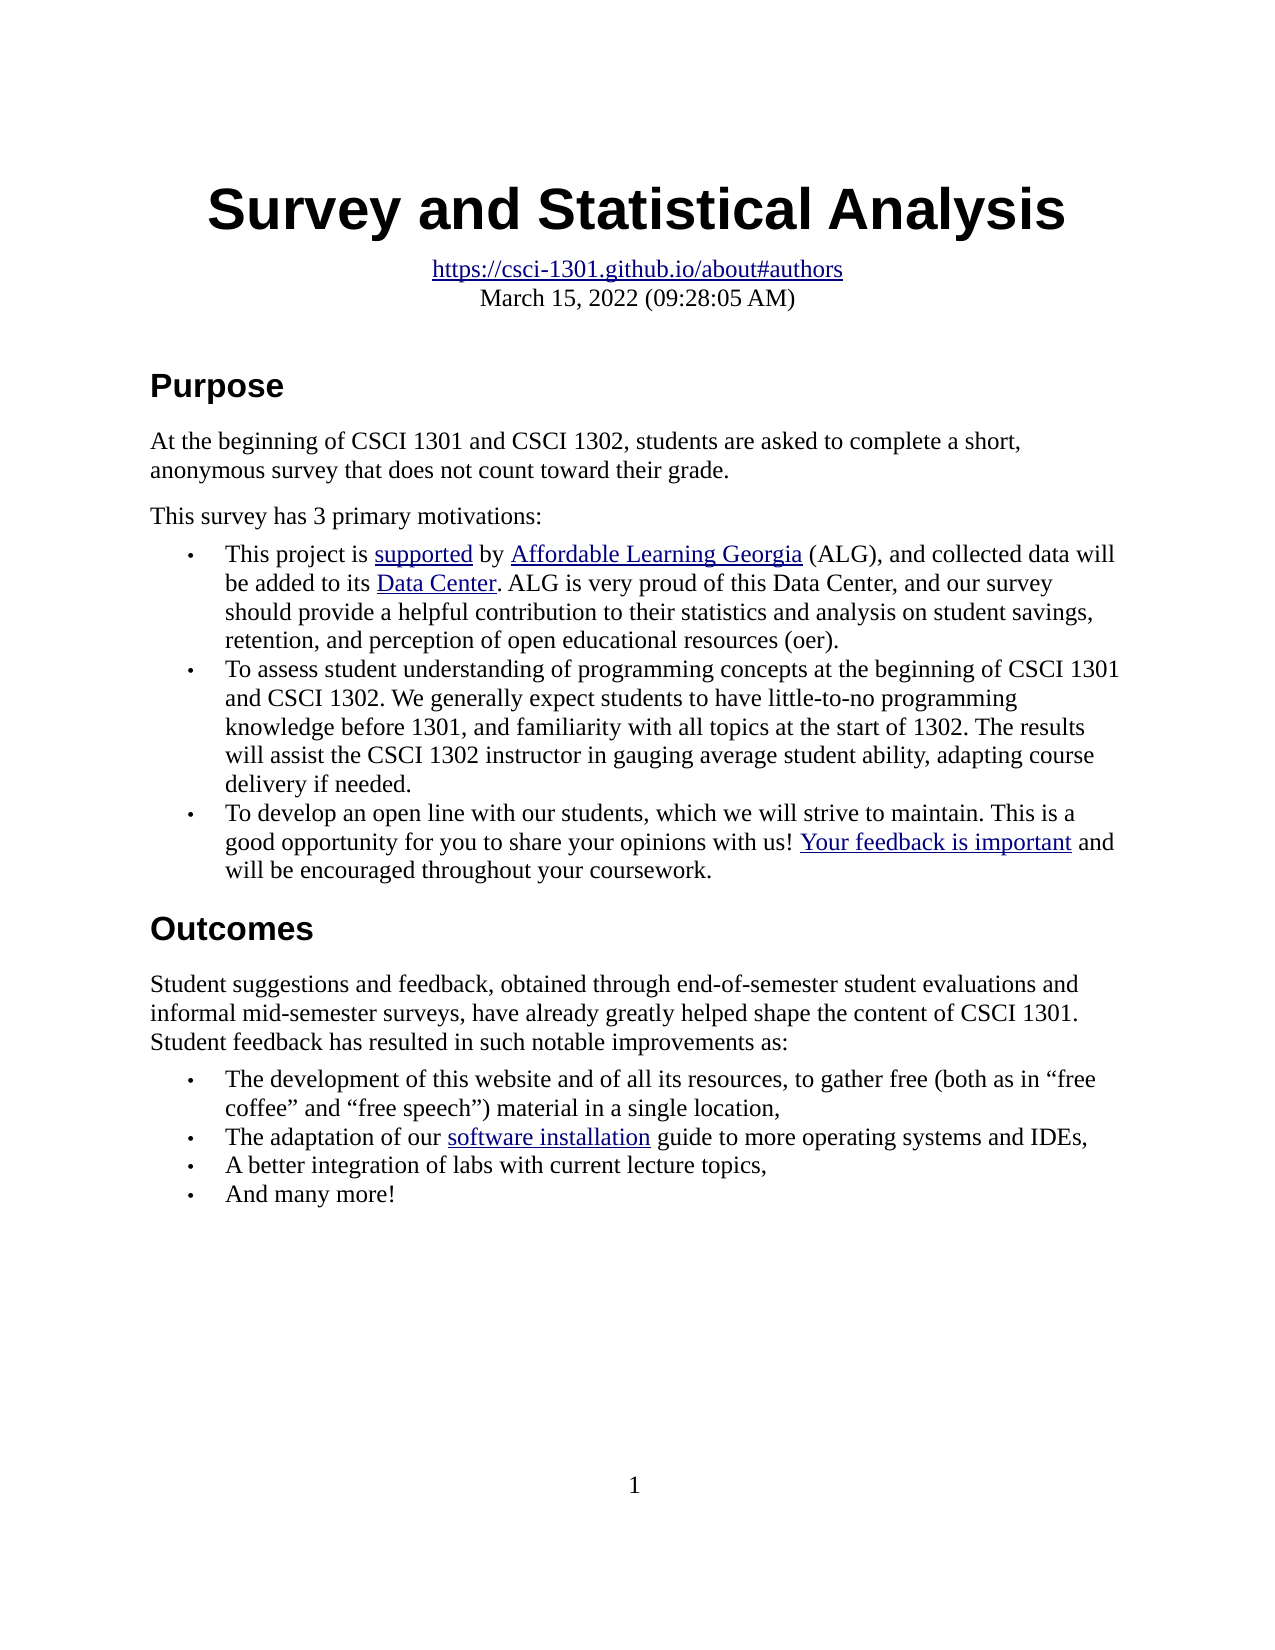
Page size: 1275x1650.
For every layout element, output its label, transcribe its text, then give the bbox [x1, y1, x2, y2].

text Student suggestions and feedback, obtained through end-of-semester student evaluations and informal mid-semester surveys, have already greatly helped shape the content of CSCI 1301. Student feedback has resulted in such notable improvements as: [150, 969, 1125, 1055]
list This project is supported by Affordable Learning Georgia (ALG), and collected data will be added to its Data Center. ALG is very proud of this Data Center, and our survey should provide a helpful contribution to their statistics and analysis on student savings, retention, and perception of open educational resources (oer). [187, 539, 1125, 654]
list To assess student understanding of programming concepts at the beginning of CSCI 1301 and CSCI 1302. We generally expect students to have little-to-no programming knowledge before 1301, and familiarity with all topics at the start of 1302. The results will assist the CSCI 1302 instructor in gauging average student ability, adapting course delivery if needed. [187, 654, 1125, 798]
list To develop an open line with our students, which we will strive to maintain. This is a good opportunity for you to share your opinions with us! Your feedback is important and will be encouraged throughout your coursework. [187, 798, 1125, 884]
list The development of this website and of all its resources, to gather free (both as in “free coffee” and “free speech”) material in a single location, [187, 1064, 1125, 1122]
text At the beginning of CSCI 1301 and CSCI 1302, students are asked to complete a short, anonymous survey that does not count toward their grade. [150, 426, 1125, 483]
text https://csci-1301.github.io/about#authors [150, 254, 1125, 283]
subtitle Purpose [150, 366, 1125, 404]
subtitle Outcomes [150, 909, 1125, 948]
text This survey has 3 primary motivations: [150, 501, 1125, 530]
list A better integration of labs with current lecture topics, [187, 1151, 1125, 1179]
list The adaptation of our software installation guide to more operating systems and IDEs, [187, 1122, 1125, 1151]
title Survey and Statistical Analysis [150, 175, 1125, 242]
list And many more! [187, 1179, 1125, 1208]
text March 15, 2022 (09:28:05 AM) [150, 283, 1125, 312]
